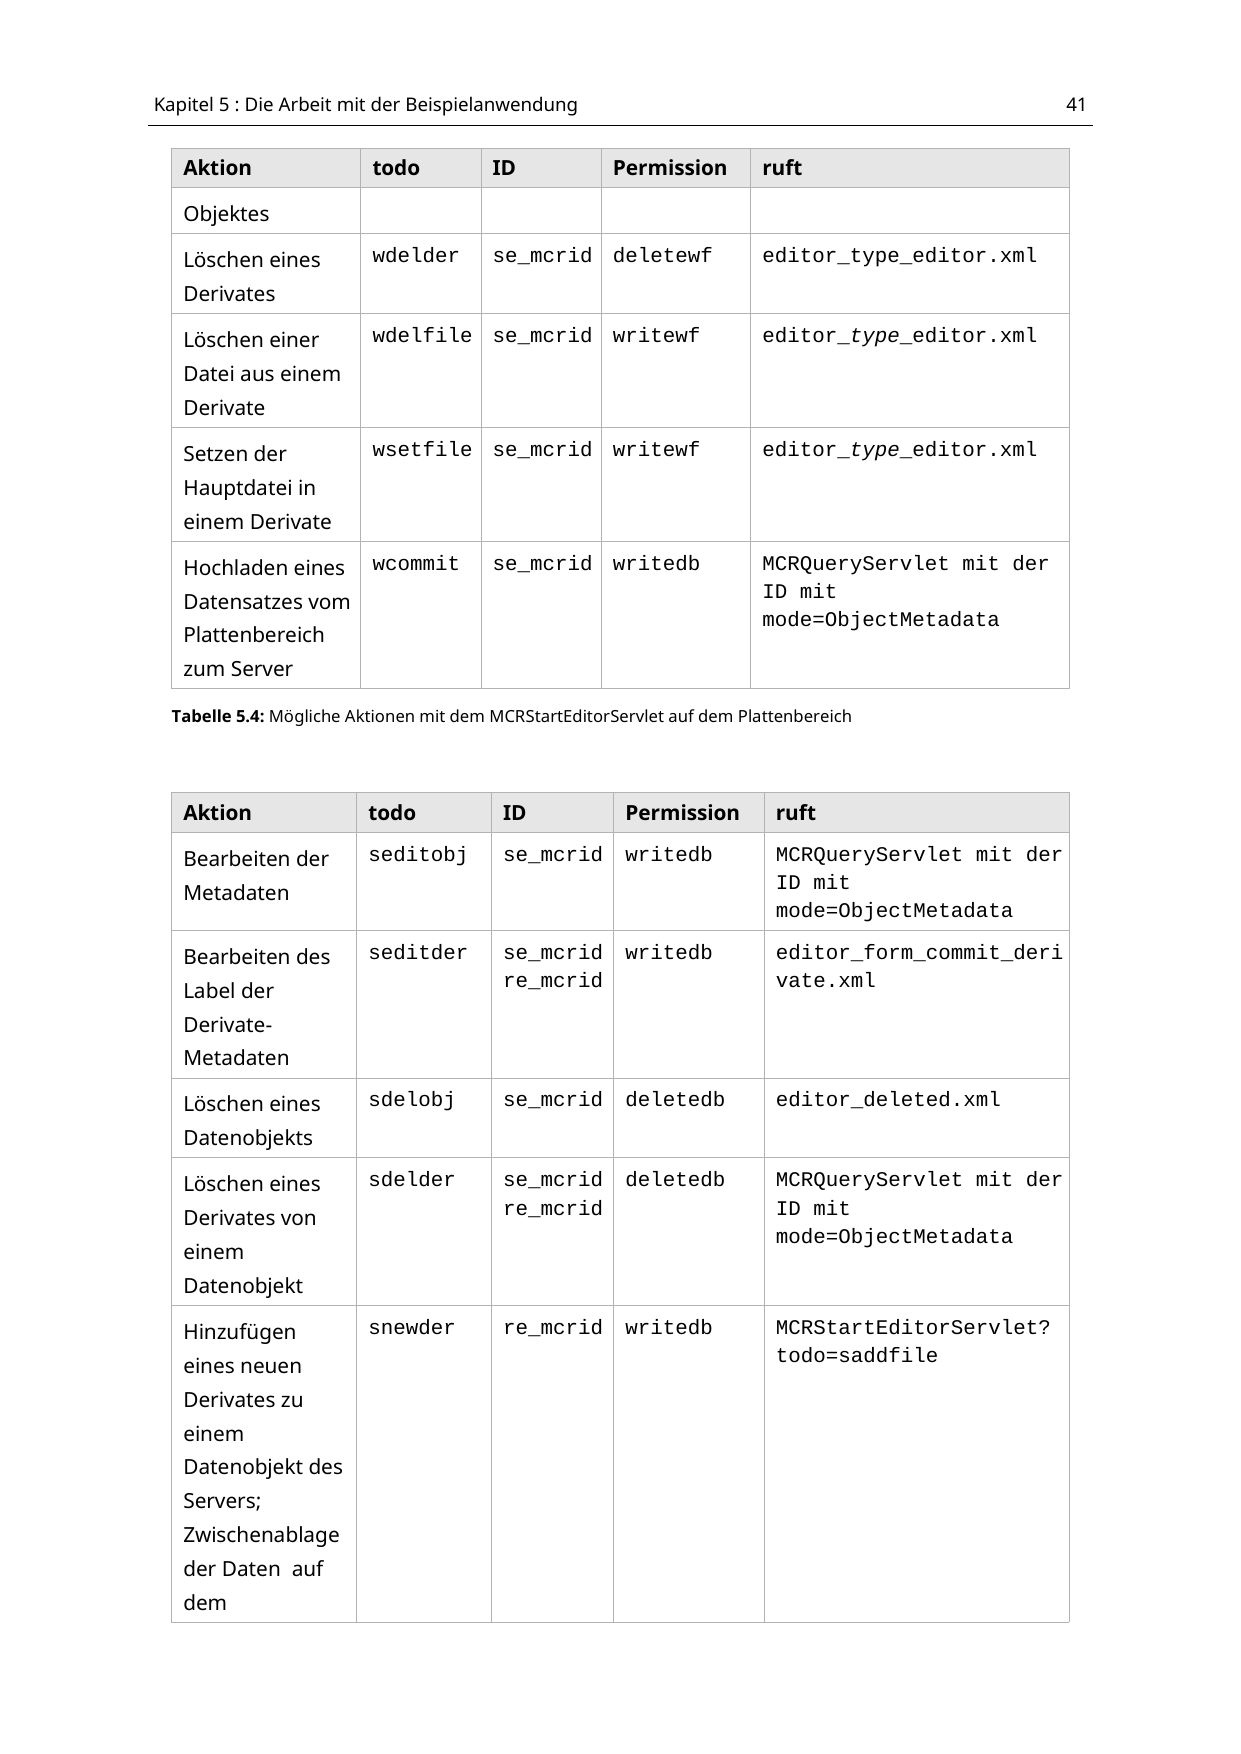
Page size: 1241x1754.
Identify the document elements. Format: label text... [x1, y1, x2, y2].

table_cell wdelder [361, 234, 481, 313]
table_cell re_mcrid [492, 1306, 613, 1622]
table_header ruft [765, 793, 1069, 832]
table_cell editor_form_commit_derivate.xml [765, 931, 1069, 1078]
table_cell editor_type_editor.xml [751, 428, 1069, 541]
table_cell MCRQueryServlet mit der ID mit mode=ObjectMetadata [765, 833, 1069, 930]
table_cell Bearbeiten des Label der Derivate-Metadaten [172, 931, 356, 1078]
table_cell Löschen einer Datei aus einem Derivate [172, 314, 360, 427]
table_cell deletedb [614, 1158, 764, 1305]
table_cell se_mcridre_mcrid [492, 1158, 613, 1305]
table_cell editor_type_editor.xml [751, 234, 1069, 313]
table_header ID [492, 793, 613, 832]
table_cell writedb [614, 1306, 764, 1622]
table_cell MCRQueryServlet mit der ID mit mode=ObjectMetadata [765, 1158, 1069, 1305]
table_cell wdelfile [361, 314, 481, 427]
table_cell se_mcrid [492, 833, 613, 930]
table_cell seditobj [357, 833, 491, 930]
table_cell [602, 188, 750, 233]
table_cell Löschen eines Derivates von einem Datenobjekt [172, 1158, 356, 1305]
table_cell MCRQueryServlet mit der ID mit mode=ObjectMetadata [751, 542, 1069, 688]
table_cell MCRStartEditorServlet?todo=saddfile [765, 1306, 1069, 1622]
table_cell se_mcrid [482, 428, 601, 541]
table_cell writedb [614, 833, 764, 930]
table_cell Löschen eines Datenobjekts [172, 1079, 356, 1157]
table_header Aktion [172, 793, 356, 832]
table_cell se_mcridre_mcrid [492, 931, 613, 1078]
table_cell wcommit [361, 542, 481, 688]
table_cell Hochladen eines Datensatzes vom Plattenbereich zum Server [172, 542, 360, 688]
table_cell deletedb [614, 1079, 764, 1157]
table_cell [482, 188, 601, 233]
table_cell Objektes [172, 188, 360, 233]
table_cell [751, 188, 1069, 233]
table_header Aktion [172, 149, 360, 187]
table_cell Löschen eines Derivates [172, 234, 360, 313]
table_header Permission [614, 793, 764, 832]
table_header todo [361, 149, 481, 187]
table_cell Setzen der Hauptdatei in einem Derivate [172, 428, 360, 541]
table_cell writedb [602, 542, 750, 688]
table_cell editor_deleted.xml [765, 1079, 1069, 1157]
table_cell writedb [614, 931, 764, 1078]
table_cell editor_type_editor.xml [751, 314, 1069, 427]
text Tabelle 5.4: Mögliche Aktionen mit dem MCRStartEditorServlet auf dem Plattenbereich [171, 705, 1069, 728]
table_cell wsetfile [361, 428, 481, 541]
table_cell seditder [357, 931, 491, 1078]
table_cell se_mcrid [482, 542, 601, 688]
table_cell Bearbeiten der Metadaten [172, 833, 356, 930]
table_cell [361, 188, 481, 233]
table_cell sdelder [357, 1158, 491, 1305]
table_header Permission [602, 149, 750, 187]
table_header todo [357, 793, 491, 832]
table_cell deletewf [602, 234, 750, 313]
table_cell writewf [602, 428, 750, 541]
table_cell snewder [357, 1306, 491, 1622]
table_cell writewf [602, 314, 750, 427]
table_header ID [482, 149, 601, 187]
table_cell se_mcrid [492, 1079, 613, 1157]
table_cell se_mcrid [482, 314, 601, 427]
table_cell se_mcrid [482, 234, 601, 313]
table_cell sdelobj [357, 1079, 491, 1157]
table_header ruft [751, 149, 1069, 187]
table_cell Hinzufügen eines neuen Derivates zu einem Datenobjekt des Servers; Zwischenablage der Daten auf dem [172, 1306, 356, 1622]
